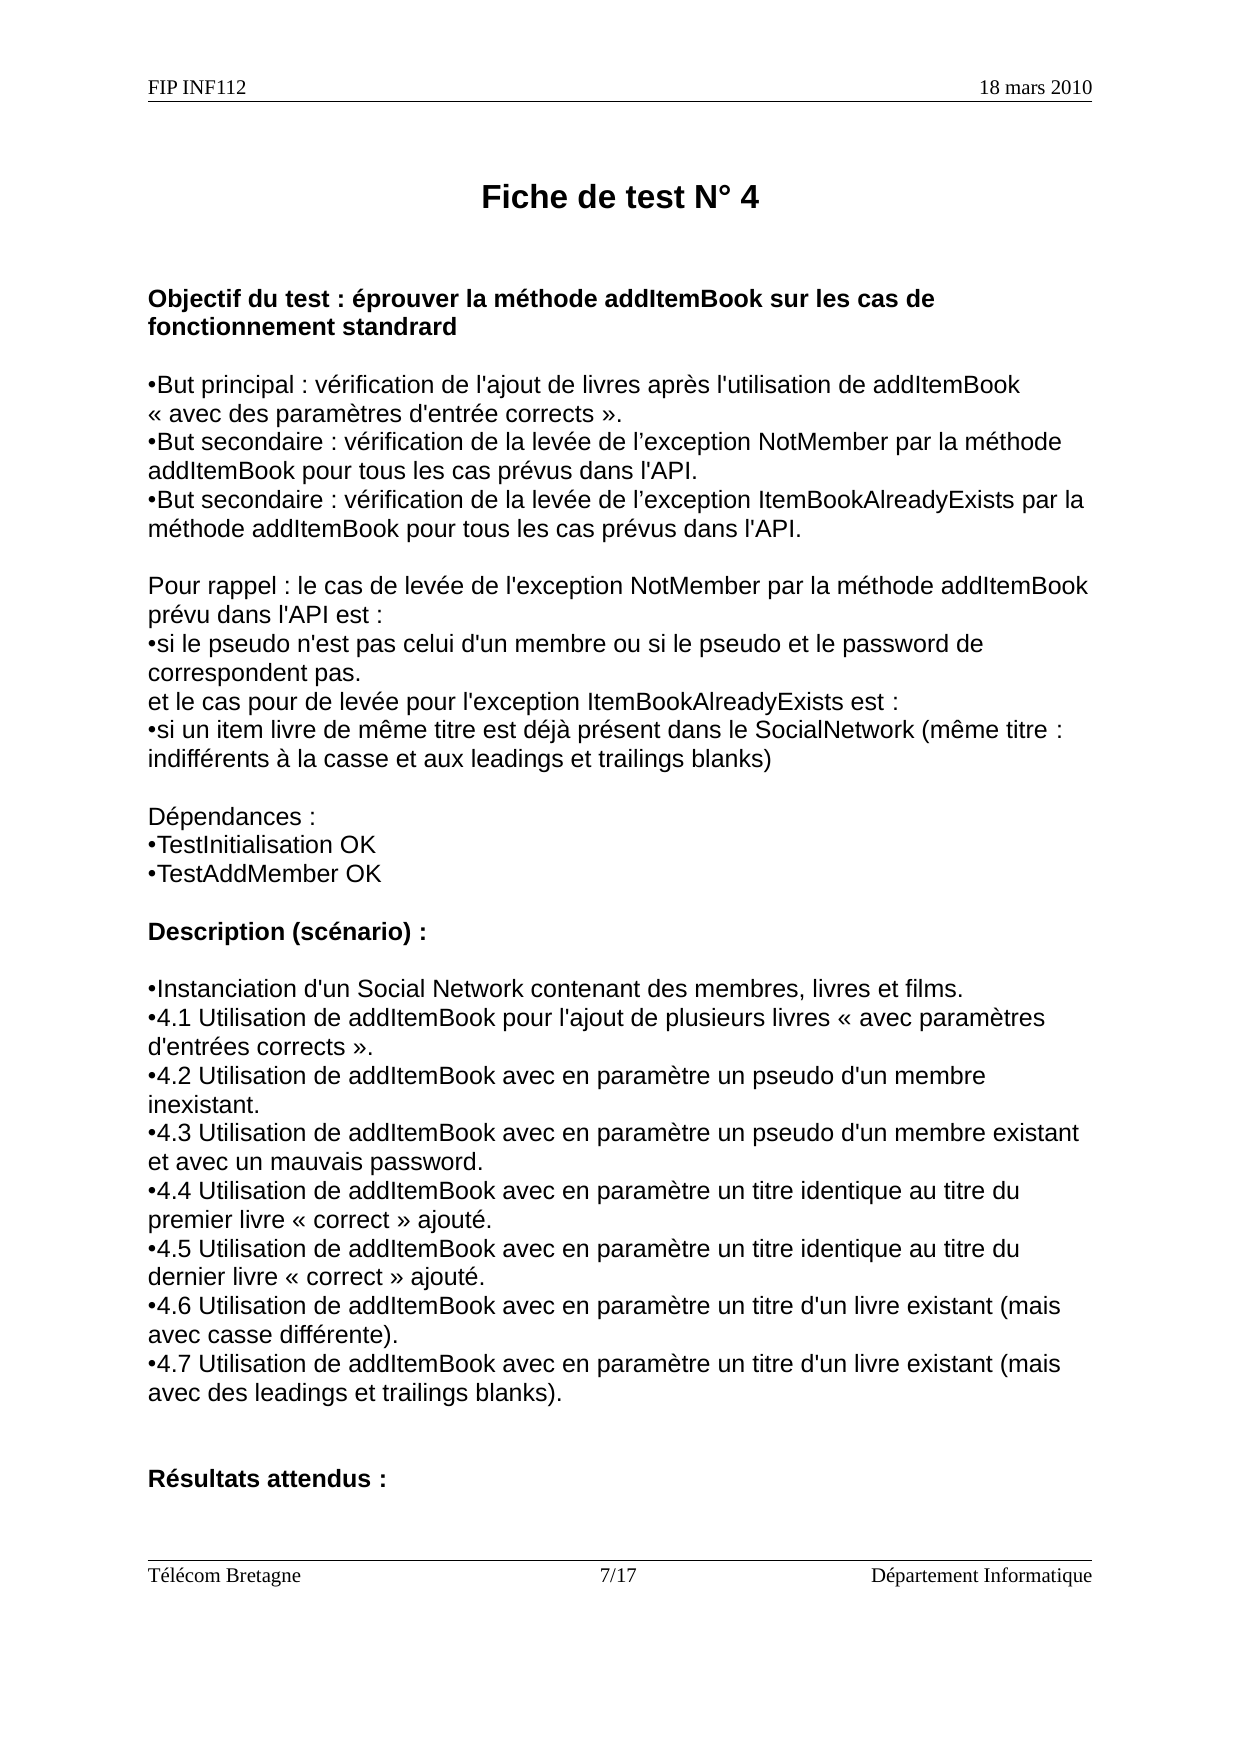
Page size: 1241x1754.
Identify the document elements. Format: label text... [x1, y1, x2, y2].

list 4.2 Utilisation de addItemBook avec en paramètre un pseudo d'un membre inexistant. [148, 1061, 1092, 1118]
list 4.7 Utilisation de addItemBook avec en paramètre un titre d'un livre existant (mais avec des leadings et trailings blanks). [148, 1349, 1092, 1406]
text Description (scénario) : [148, 917, 1092, 946]
text et le cas pour de levée pour l'exception ItemBookAlreadyExists est : [148, 686, 1092, 715]
list si le pseudo n'est pas celui d'un membre ou si le pseudo et le password de correspondent pas. [148, 629, 1092, 686]
list 4.1 Utilisation de addItemBook pour l'ajout de plusieurs livres « avec paramètres d'entrées corrects ». [148, 1003, 1092, 1061]
list 4.4 Utilisation de addItemBook avec en paramètre un titre identique au titre du premier livre « correct » ajouté. [148, 1176, 1092, 1233]
list 4.5 Utilisation de addItemBook avec en paramètre un titre identique au titre du dernier livre « correct » ajouté. [148, 1233, 1092, 1291]
list si un item livre de même titre est déjà présent dans le SocialNetwork (même titre : indifférents à la casse et aux leadings et trailings blanks) [148, 715, 1092, 773]
text Pour rappel : le cas de levée de l'exception NotMember par la méthode addItemBook prévu dans l'API est : [148, 571, 1092, 629]
list But principal : vérification de l'ajout de livres après l'utilisation de addItemBook « avec des paramètres d'entrée corrects ». [148, 370, 1092, 427]
text Dépendances : [148, 802, 1092, 830]
list But secondaire : vérification de la levée de l’exception ItemBookAlreadyExists par la méthode addItemBook pour tous les cas prévus dans l'API. [148, 485, 1092, 543]
list TestInitialisation OK [148, 830, 1092, 859]
list Instanciation d'un Social Network contenant des membres, livres et films. [148, 974, 1092, 1003]
list 4.6 Utilisation de addItemBook avec en paramètre un titre d'un livre existant (mais avec casse différente). [148, 1291, 1092, 1349]
text Objectif du test : éprouver la méthode addItemBook sur les cas de fonctionnement standrard [148, 283, 1092, 341]
list TestAddMember OK [148, 859, 1092, 888]
list 4.3 Utilisation de addItemBook avec en paramètre un pseudo d'un membre existant et avec un mauvais password. [148, 1118, 1092, 1176]
title Fiche de test N° 4 [148, 177, 1092, 216]
text Résultats attendus : [148, 1464, 1092, 1493]
list But secondaire : vérification de la levée de l’exception NotMember par la méthode addItemBook pour tous les cas prévus dans l'API. [148, 427, 1092, 485]
